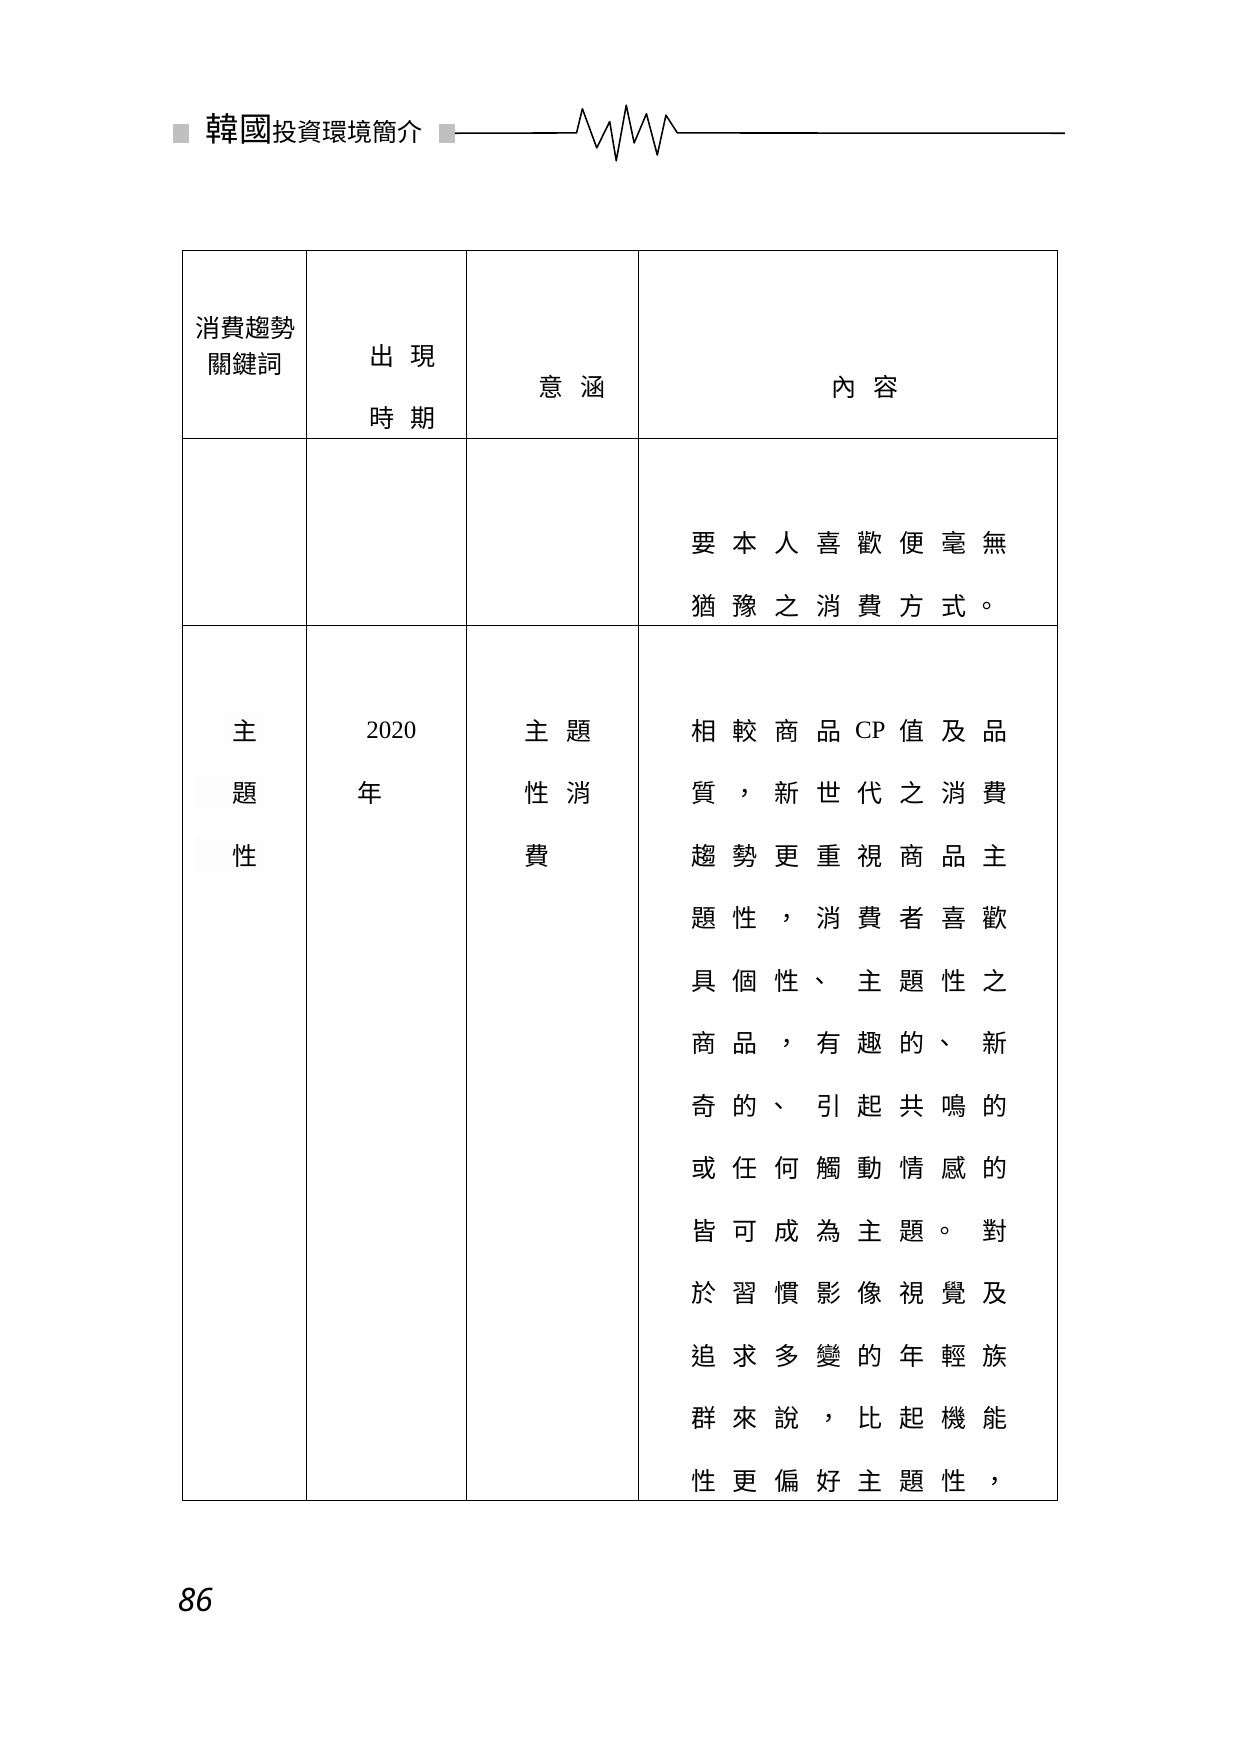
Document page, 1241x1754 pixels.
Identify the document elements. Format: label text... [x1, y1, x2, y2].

table_cell 相較商品CP值及品質，新世代之消費趨勢更重視商品主題性，消費者喜歡具個性、主題性之商品，有趣的、新奇的、引起共鳴的或任何觸動情感的皆可成為主題。對於習慣影像視覺及追求多變的年輕族群來說，比起機能性更偏好主題性， [639, 626, 1057, 1500]
table_cell 2020年 [307, 626, 466, 1500]
table_header 意涵 [467, 251, 638, 438]
table_cell [307, 439, 466, 625]
table_cell 要本人喜歡便毫無猶豫之消費方式。 [639, 439, 1057, 625]
table_cell 主題性 [183, 626, 306, 1500]
table_cell [183, 439, 306, 625]
table_header 出現時期 [307, 251, 466, 438]
table_cell [467, 439, 638, 625]
table_header 內容 [639, 251, 1057, 438]
table_header 消費趨勢 關鍵詞 [183, 251, 306, 438]
table_cell 主題性消費 [467, 626, 638, 1500]
